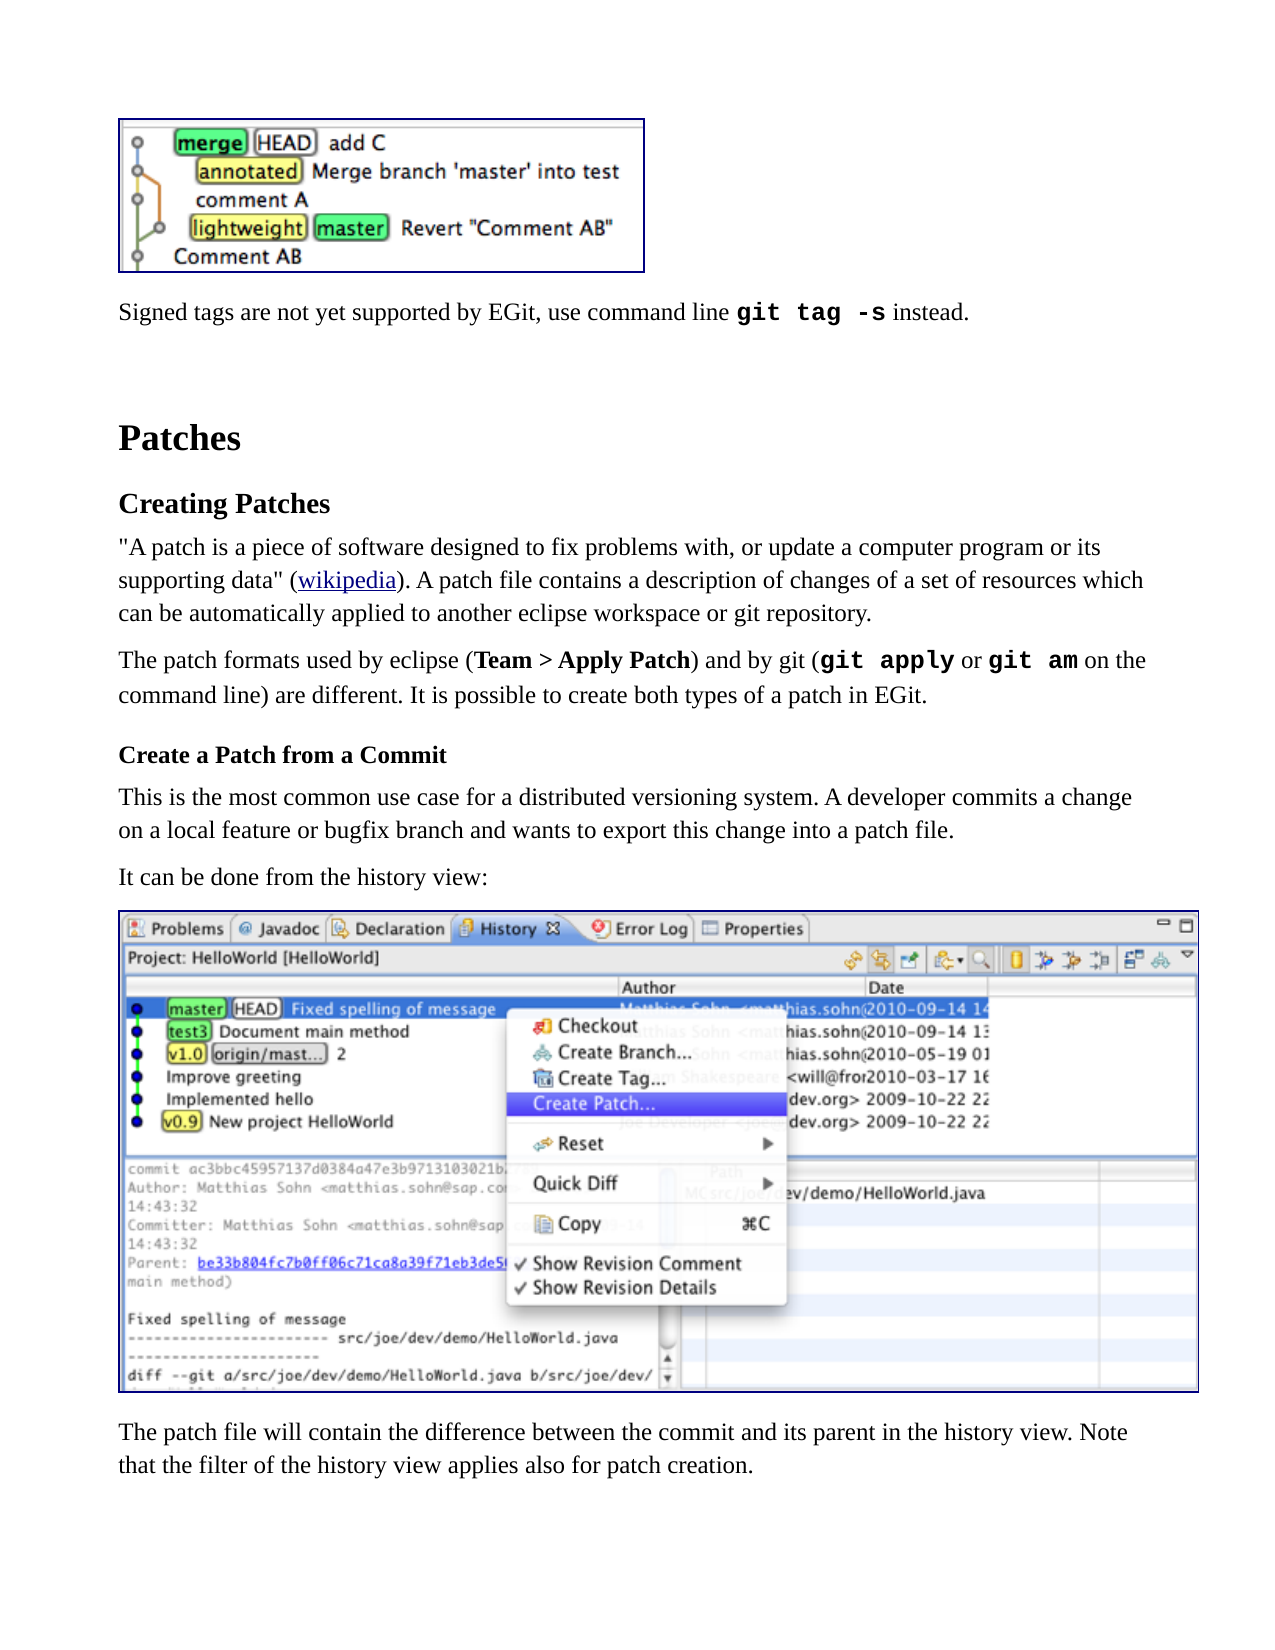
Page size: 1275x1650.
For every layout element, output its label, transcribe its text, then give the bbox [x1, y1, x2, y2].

picture [120, 120, 643, 271]
subtitle Creating Patches [118, 486, 1157, 519]
text The patch file will contain the difference between the commit and its parent in the history view. Note that the filter of the history view applies also for patch creation. [118, 1417, 1157, 1479]
subtitle Patches [118, 416, 1157, 459]
picture [120, 912, 1198, 1391]
subtitle Create a Patch from a Commit [118, 741, 1157, 769]
text The patch formats used by eclipse (Team > Apply Patch) and by git (git apply or git am on the command line) are different. It is possible to create both types of a patch in EGit. [118, 645, 1157, 709]
text This is the most common use case for a distributed versioning system. A developer commits a change on a local feature or bugfix branch and wants to export this change into a patch file. [118, 782, 1157, 844]
text "A patch is a piece of software designed to fix problems with, or update a computer program or its supporting data" (wikipedia). A patch file contains a description of changes of a set of resources which can be automatically applied to another eclipse workspace or git repository. [118, 532, 1157, 627]
text It can be done from the history view: [118, 862, 1157, 891]
text Signed tags are not yet supported by EGit, use command line git tag -s instead. [118, 297, 1157, 328]
